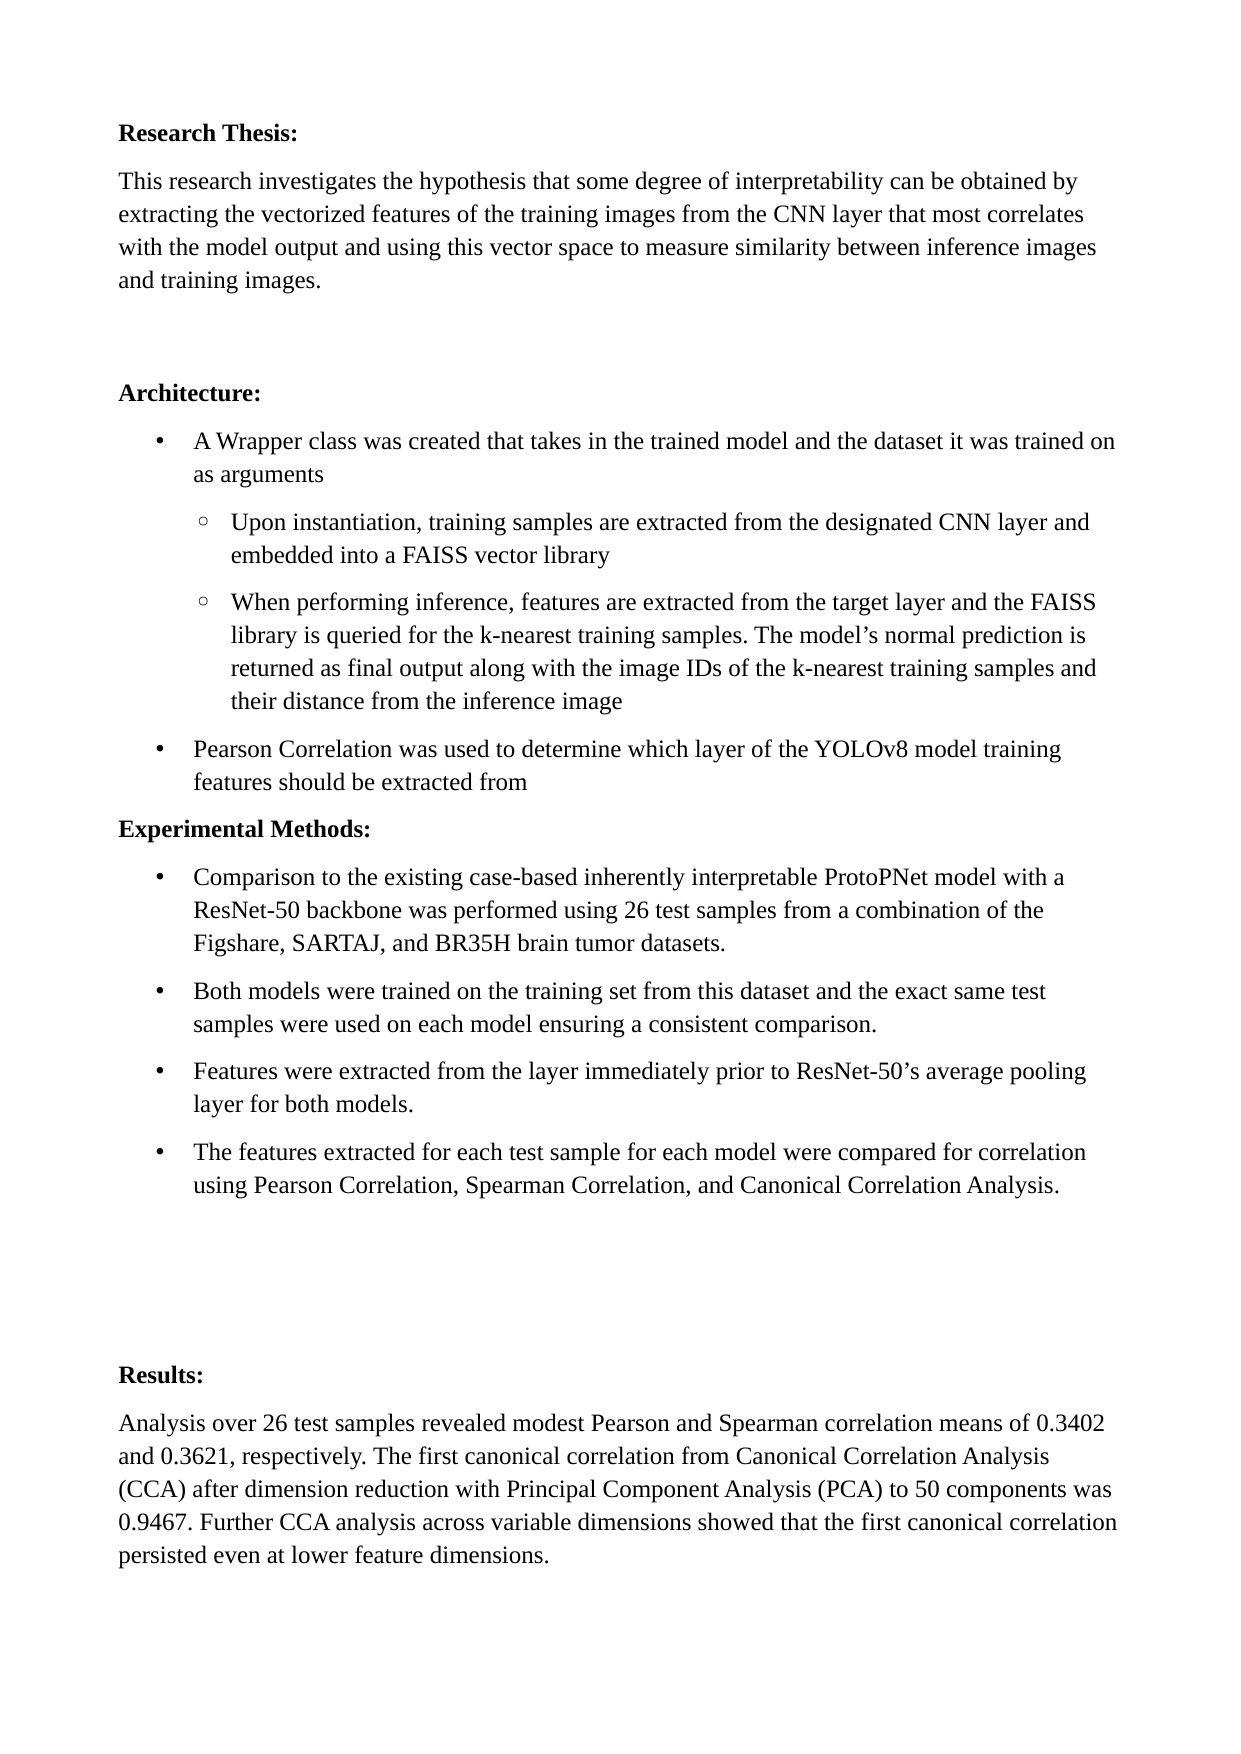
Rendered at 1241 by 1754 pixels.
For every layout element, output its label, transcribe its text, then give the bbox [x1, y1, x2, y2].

text Experimental Methods: [118, 814, 1122, 843]
text This research investigates the hypothesis that some degree of interpretability can be obtained by extracting the vectorized features of the training images from the CNN layer that most correlates with the model output and using this vector space to measure similarity between inference images and training images. [118, 166, 1122, 293]
list Both models were trained on the training set from this dataset and the exact same test samples were used on each model ensuring a consistent comparison. [156, 976, 1122, 1038]
text Analysis over 26 test samples revealed modest Pearson and Spearman correlation means of 0.3402 and 0.3621, respectively. The first canonical correlation from Canonical Correlation Analysis (CCA) after dimension reduction with Principal Component Analysis (PCA) to 50 components was 0.9467. Further CCA analysis across variable dimensions showed that the first canonical correlation persisted even at lower feature dimensions. [118, 1408, 1122, 1569]
list Features were extracted from the layer immediately prior to ResNet-50’s average pooling layer for both models. [156, 1056, 1122, 1118]
list The features extracted for each test sample for each model were compared for correlation using Pearson Correlation, Spearman Correlation, and Canonical Correlation Analysis. [156, 1137, 1122, 1199]
text Architecture: [118, 312, 1122, 407]
list Comparison to the existing case-based inherently interpretable ProtoPNet model with a ResNet-50 backbone was performed using 26 test samples from a combination of the Figshare, SARTAJ, and BR35H brain tumor datasets. [156, 862, 1122, 957]
list Upon instantiation, training samples are extracted from the designated CNN layer and embedded into a FAISS vector library [193, 507, 1122, 568]
text Research Thesis: [118, 118, 1122, 147]
list A Wrapper class was created that takes in the trained model and the dataset it was trained on as arguments [156, 426, 1122, 488]
list Pearson Correlation was used to determine which layer of the YOLOv8 model training features should be extracted from [156, 734, 1122, 796]
text Results: [118, 1361, 1122, 1389]
list When performing inference, features are extracted from the target layer and the FAISS library is queried for the k-nearest training samples. The model’s normal prediction is returned as final output along with the image IDs of the k-nearest training samples and their distance from the inference image [193, 587, 1122, 715]
